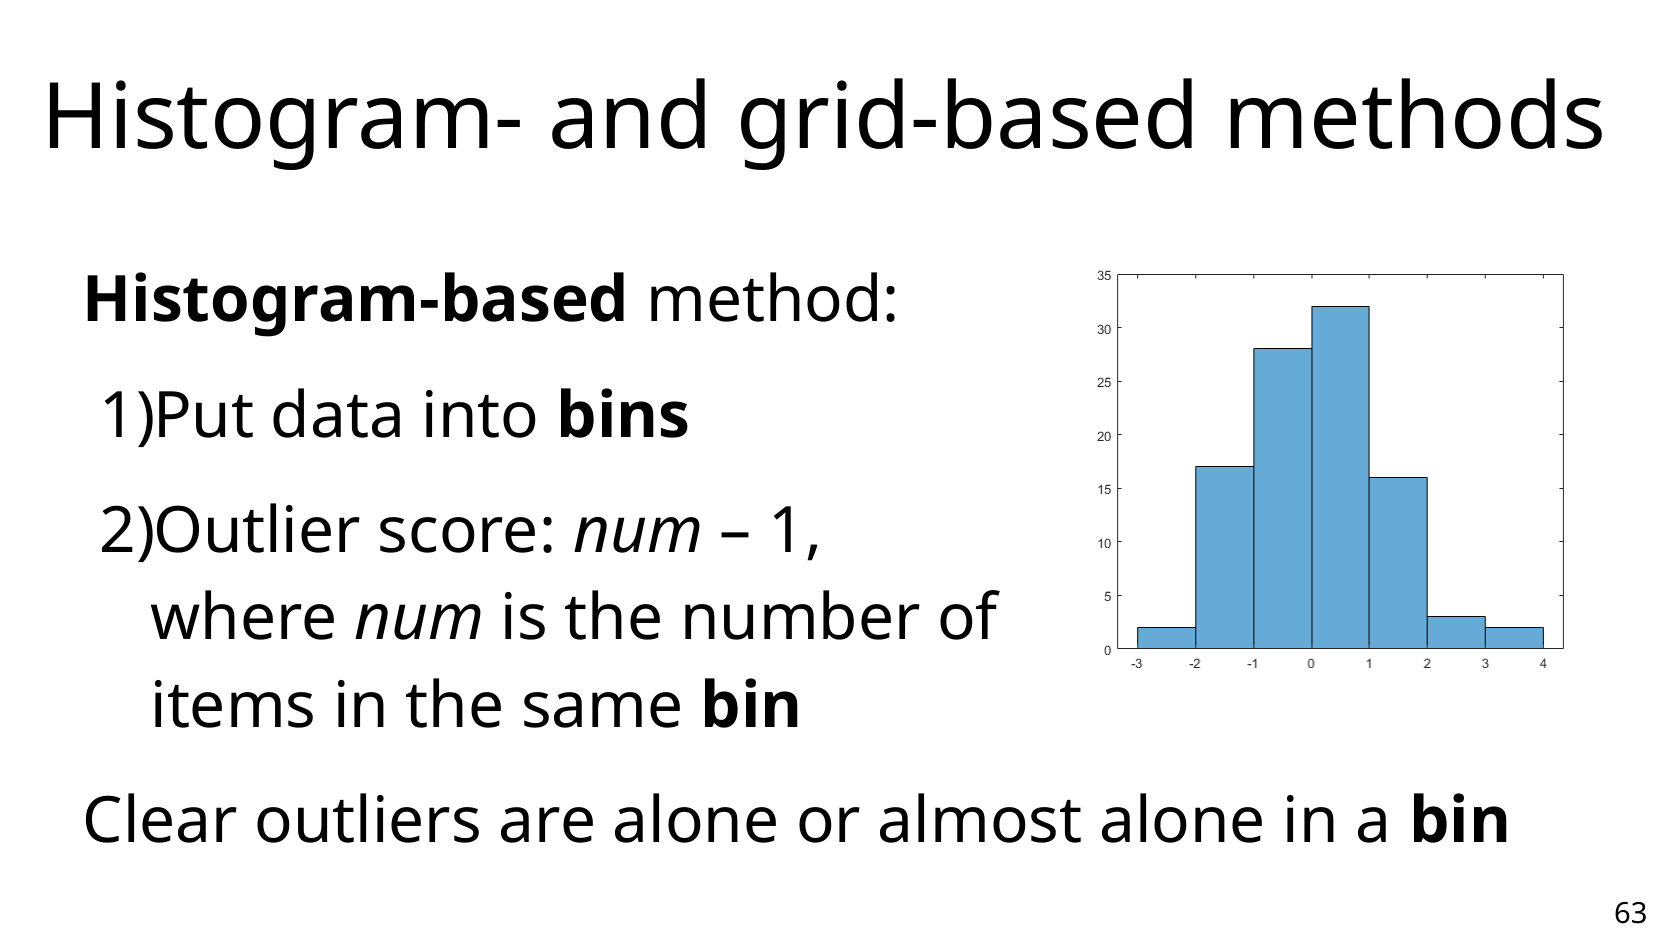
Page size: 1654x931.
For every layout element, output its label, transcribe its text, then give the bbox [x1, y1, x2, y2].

picture [1042, 240, 1619, 699]
title Histogram- and grid-based methods [4, 1, 1646, 226]
list Histogram-based method: Put data into bins Outlier score: num – 1, where num is the number of items in the same bin Clear outliers are alone or almost alone in a bin [82, 253, 1560, 868]
